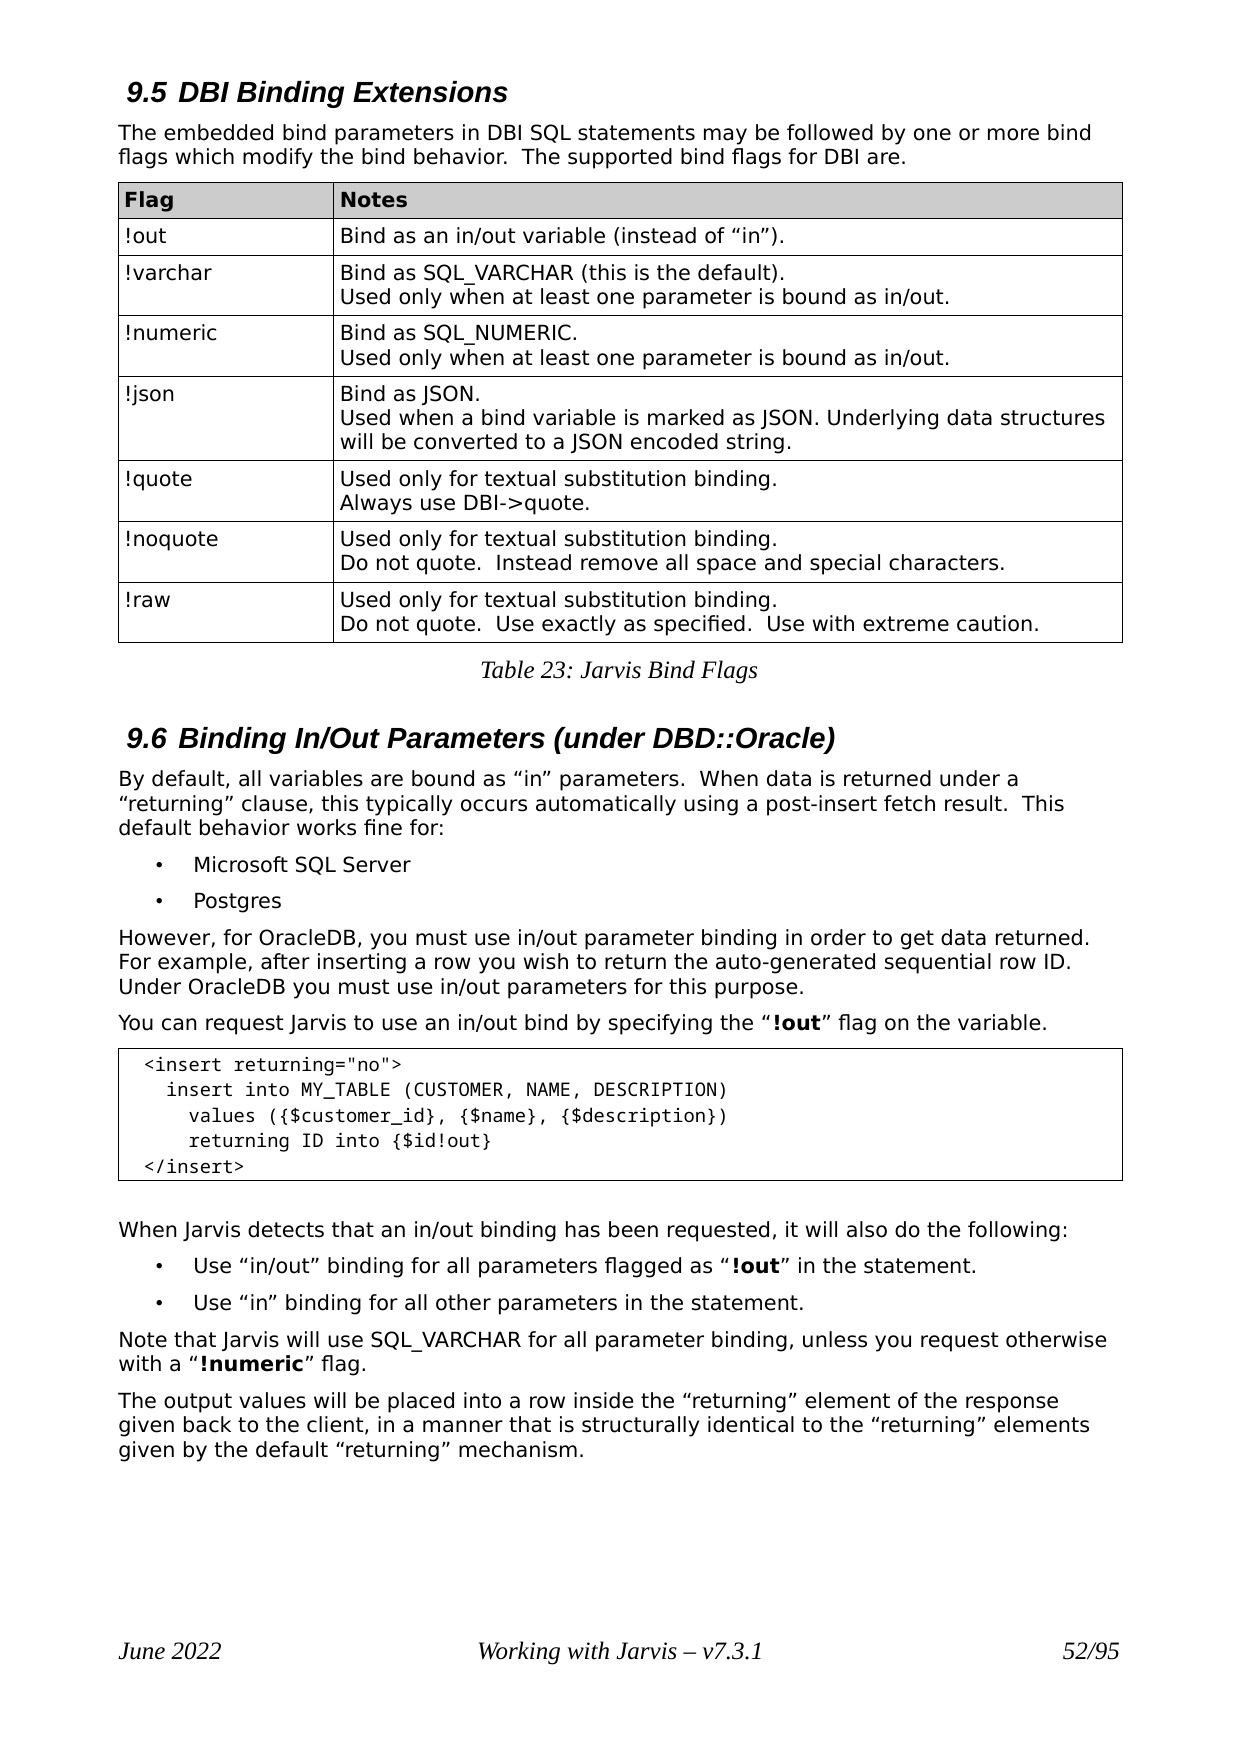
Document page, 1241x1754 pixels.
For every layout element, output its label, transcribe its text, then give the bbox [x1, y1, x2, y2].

table_cell !noquote [119, 522, 333, 581]
text When Jarvis detects that an in/out binding has been requested, it will also do the following: [118, 1218, 1122, 1242]
table_header Notes [334, 183, 1122, 218]
text The embedded bind parameters in DBI SQL statements may be followed by one or more bind flags which modify the bind behavior. The supported bind flags for DBI are. [118, 121, 1122, 169]
table_cell !numeric [119, 316, 333, 376]
table_cell Bind as SQL_VARCHAR (this is the default). Used only when at least one parameter is bound as in/out. [334, 256, 1122, 315]
text values ({$customer_id}, {$name}, {$description}) [119, 1099, 1122, 1125]
list Postgres [156, 889, 1122, 914]
table_cell Used only for textual substitution binding. Do not quote. Instead remove all space and special characters. [334, 522, 1122, 581]
text Note that Jarvis will use SQL_VARCHAR for all parameter binding, unless you request otherwise with a “!numeric” flag. [118, 1328, 1122, 1377]
table_cell Bind as JSON. Used when a bind variable is marked as JSON. Underlying data structures will be converted to a JSON encoded string. [334, 377, 1122, 460]
text You can request Jarvis to use an in/out bind by specifying the “!out” flag on the variable. [118, 1011, 1122, 1036]
table_cell !quote [119, 461, 333, 521]
table_cell Bind as an in/out variable (instead of “in”). [334, 219, 1122, 254]
list Microsoft SQL Server [156, 853, 1122, 877]
table_cell !out [119, 219, 333, 254]
table_cell !raw [119, 583, 333, 642]
text insert into MY_TABLE (CUSTOMER, NAME, DESCRIPTION) [119, 1074, 1122, 1099]
table_cell Bind as SQL_NUMERIC. Used only when at least one parameter is bound as in/out. [334, 316, 1122, 376]
text However, for OracleDB, you must use in/out parameter binding in order to get data returned. For example, after inserting a row you wish to return the auto-generated sequential row ID. Under OracleDB you must use in/out parameters for this purpose. [118, 926, 1122, 999]
text The output values will be placed into a row inside the “returning” element of the response given back to the client, in a manner that is structurally identical to the “returning” elements given by the default “returning” mechanism. [118, 1389, 1122, 1462]
table_cell Used only for textual substitution binding. Do not quote. Use exactly as specified. Use with extreme caution. [334, 583, 1122, 642]
list Use “in/out” binding for all parameters flagged as “!out” in the statement. [156, 1254, 1122, 1279]
text </insert> [119, 1150, 1122, 1180]
text Table 23: Jarvis Bind Flags [118, 655, 1122, 684]
list Use “in” binding for all other parameters in the statement. [156, 1291, 1122, 1316]
subtitle DBI Binding Extensions [118, 75, 1122, 108]
table_header Flag [119, 183, 333, 218]
text By default, all variables are bound as “in” parameters. When data is returned under a “returning” clause, this typically occurs automatically using a post-insert fetch result. This default behavior works fine for: [118, 767, 1122, 840]
table_cell !varchar [119, 256, 333, 315]
table_cell Used only for textual substitution binding. Always use DBI->quote. [334, 461, 1122, 521]
subtitle Binding In/Out Parameters (under DBD::Oracle) [118, 721, 1122, 755]
table_cell !json [119, 377, 333, 460]
text returning ID into {$id!out} [119, 1125, 1122, 1150]
text <insert returning="no"> [119, 1049, 1122, 1074]
